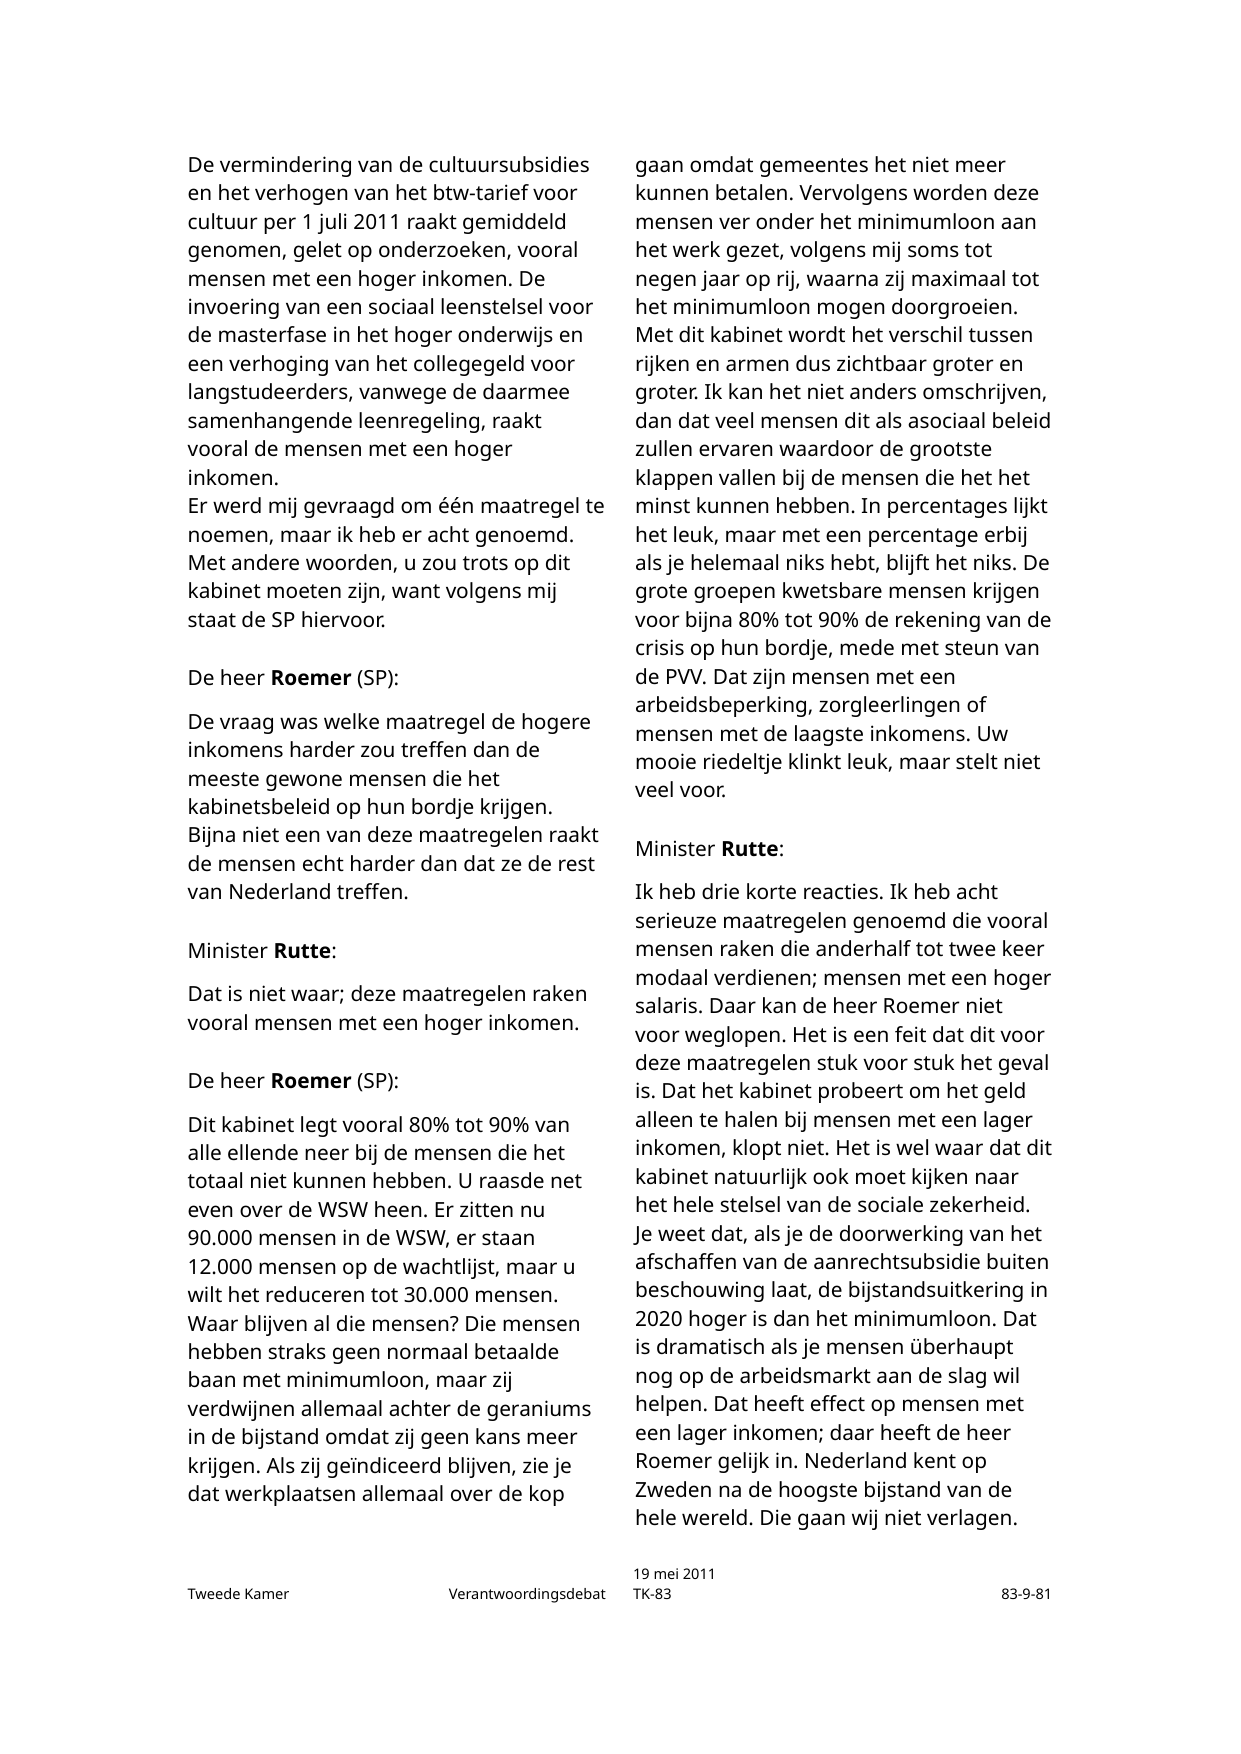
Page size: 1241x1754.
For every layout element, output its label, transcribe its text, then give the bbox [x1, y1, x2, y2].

text Dit kabinet legt vooral 80% tot 90% van alle ellende neer bij de mensen die het totaal niet kunnen hebben. U raasde net even over de WSW heen. Er zitten nu 90.000 mensen in de WSW, er staan 12.000 mensen op de wachtlijst, maar u wilt het reduceren tot 30.000 mensen. Waar blijven al die mensen? Die mensen hebben straks geen normaal betaalde baan met minimumloon, maar zij verdwijnen allemaal achter de geraniums in de bijstand omdat zij geen kans meer krijgen. Als zij geïndiceerd blijven, zie je dat werkplaatsen allemaal over de kop [187, 1110, 605, 1508]
text Minister Rutte: [187, 936, 605, 964]
text De heer Roemer (SP): [187, 663, 605, 692]
text Ik heb drie korte reacties. Ik heb acht serieuze maatregelen genoemd die vooral mensen raken die anderhalf tot twee keer modaal verdienen; mensen met een hoger salaris. Daar kan de heer Roemer niet voor weglopen. Het is een feit dat dit voor deze maatregelen stuk voor stuk het geval is. Dat het kabinet probeert om het geld alleen te halen bij mensen met een lager inkomen, klopt niet. Het is wel waar dat dit kabinet natuurlijk ook moet kijken naar het hele stelsel van de sociale zekerheid. Je weet dat, als je de doorwerking van het afschaffen van de aanrechtsubsidie buiten beschouwing laat, de bijstandsuitkering in 2020 hoger is dan het minimumloon. Dat is dramatisch als je mensen überhaupt nog op de arbeidsmarkt aan de slag wil helpen. Dat heeft effect op mensen met een lager inkomen; daar heeft de heer Roemer gelijk in. Nederland kent op Zweden na de hoogste bijstand van de hele wereld. Die gaan wij niet verlagen. [635, 877, 1053, 1532]
text De vermindering van de cultuursubsidies en het verhogen van het btw-tarief voor cultuur per 1 juli 2011 raakt gemiddeld genomen, gelet op onderzoeken, vooral mensen met een hoger inkomen. De invoering van een sociaal leenstelsel voor de masterfase in het hoger onderwijs en een verhoging van het collegegeld voor langstudeerders, vanwege de daarmee samenhangende leenregeling, raakt vooral de mensen met een hoger inkomen. [187, 150, 605, 491]
text De heer Roemer (SP): [187, 1066, 605, 1095]
text De vraag was welke maatregel de hogere inkomens harder zou treffen dan de meeste gewone mensen die het kabinetsbeleid op hun bordje krijgen. Bijna niet een van deze maatregelen raakt de mensen echt harder dan dat ze de rest van Nederland treffen. [187, 707, 605, 906]
text Minister Rutte: [635, 834, 1053, 862]
text Er werd mij gevraagd om één maatregel te noemen, maar ik heb er acht genoemd. Met andere woorden, u zou trots op dit kabinet moeten zijn, want volgens mij staat de SP hiervoor. [187, 491, 605, 633]
text Dat is niet waar; deze maatregelen raken vooral mensen met een hoger inkomen. [187, 979, 605, 1036]
text gaan omdat gemeentes het niet meer kunnen betalen. Vervolgens worden deze mensen ver onder het minimumloon aan het werk gezet, volgens mij soms tot negen jaar op rij, waarna zij maximaal tot het minimumloon mogen doorgroeien. Met dit kabinet wordt het verschil tussen rijken en armen dus zichtbaar groter en groter. Ik kan het niet anders omschrijven, dan dat veel mensen dit als asociaal beleid zullen ervaren waardoor de grootste klappen vallen bij de mensen die het het minst kunnen hebben. In percentages lijkt het leuk, maar met een percentage erbij als je helemaal niks hebt, blijft het niks. De grote groepen kwetsbare mensen krijgen voor bijna 80% tot 90% de rekening van de crisis op hun bordje, mede met steun van de PVV. Dat zijn mensen met een arbeidsbeperking, zorgleerlingen of mensen met de laagste inkomens. Uw mooie riedeltje klinkt leuk, maar stelt niet veel voor. [635, 150, 1053, 804]
